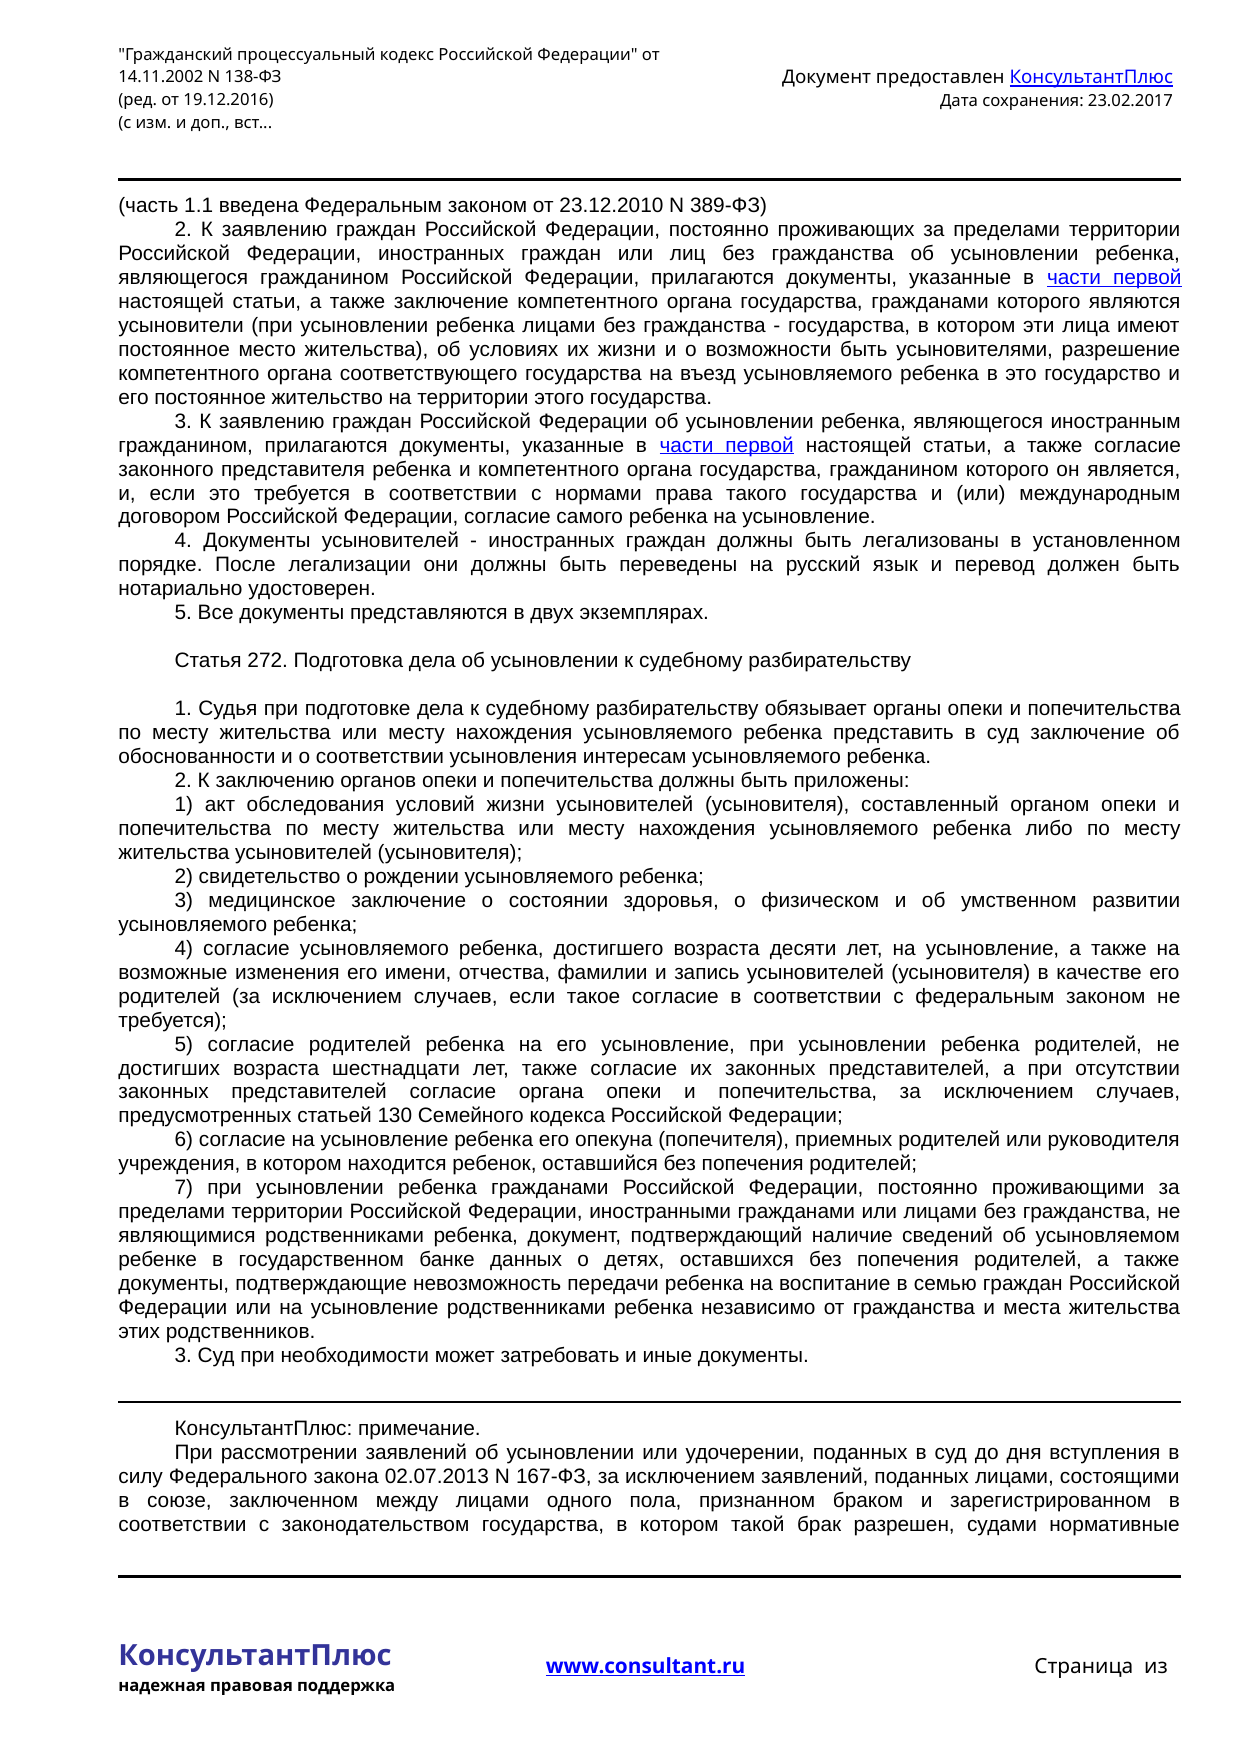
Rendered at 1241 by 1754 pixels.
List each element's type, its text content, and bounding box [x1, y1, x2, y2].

text 3. Суд при необходимости может затребовать и иные документы. [118, 1343, 1181, 1367]
text 2. К заключению органов опеки и попечительства должны быть приложены: [118, 768, 1181, 792]
text 5) согласие родителей ребенка на его усыновление, при усыновлении ребенка родителей, не достигших возраста шестнадцати лет, также согласие их законных представителей, а при отсутствии законных представителей согласие органа опеки и попечительства, за исключением случаев, предусмотренных статьей 130 Семейного кодекса Российской Федерации; [118, 1031, 1181, 1127]
text 7) при усыновлении ребенка гражданами Российской Федерации, постоянно проживающими за пределами территории Российской Федерации, иностранными гражданами или лицами без гражданства, не являющимися родственниками ребенка, документ, подтверждающий наличие сведений об усыновляемом ребенке в государственном банке данных о детях, оставшихся без попечения родителей, а также документы, подтверждающие невозможность передачи ребенка на воспитание в семью граждан Российской Федерации или на усыновление родственниками ребенка независимо от гражданства и места жительства этих родственников. [118, 1175, 1181, 1343]
text 5. Все документы представляются в двух экземплярах. [118, 600, 1181, 624]
text 1. Судья при подготовке дела к судебному разбирательству обязывает органы опеки и попечительства по месту жительства или месту нахождения усыновляемого ребенка представить в суд заключение об обоснованности и о соответствии усыновления интересам усыновляемого ребенка. [118, 696, 1181, 768]
text КонсультантПлюс: примечание. [118, 1416, 1181, 1439]
text 2. К заявлению граждан Российской Федерации, постоянно проживающих за пределами территории Российской Федерации, иностранных граждан или лиц без гражданства об усыновлении ребенка, являющегося гражданином Российской Федерации, прилагаются документы, указанные в части первой настоящей статьи, а также заключение компетентного органа государства, гражданами которого являются усыновители (при усыновлении ребенка лицами без гражданства - государства, в котором эти лица имеют постоянное место жительства), об условиях их жизни и о возможности быть усыновителями, разрешение компетентного органа соответствующего государства на въезд усыновляемого ребенка в это государство и его постоянное жительство на территории этого государства. [118, 217, 1181, 408]
text 4. Документы усыновителей - иностранных граждан должны быть легализованы в установленном порядке. После легализации они должны быть переведены на русский язык и перевод должен быть нотариально удостоверен. [118, 528, 1181, 600]
text 3. К заявлению граждан Российской Федерации об усыновлении ребенка, являющегося иностранным гражданином, прилагаются документы, указанные в части первой настоящей статьи, а также согласие законного представителя ребенка и компетентного органа государства, гражданином которого он является, и, если это требуется в соответствии с нормами права такого государства и (или) международным договором Российской Федерации, согласие самого ребенка на усыновление. [118, 408, 1181, 528]
text (часть 1.1 введена Федеральным законом от 23.12.2010 N 389-ФЗ) [118, 193, 1181, 217]
text 2) свидетельство о рождении усыновляемого ребенка; [118, 864, 1181, 888]
subtitle Статья 272. Подготовка дела об усыновлении к судебному разбирательству [118, 648, 1181, 672]
text 4) согласие усыновляемого ребенка, достигшего возраста десяти лет, на усыновление, а также на возможные изменения его имени, отчества, фамилии и запись усыновителей (усыновителя) в качестве его родителей (за исключением случаев, если такое согласие в соответствии с федеральным законом не требуется); [118, 936, 1181, 1031]
text При рассмотрении заявлений об усыновлении или удочерении, поданных в суд до дня вступления в силу Федерального закона 02.07.2013 N 167-ФЗ, за исключением заявлений, поданных лицами, состоящими в союзе, заключенном между лицами одного пола, признанном браком и зарегистрированном в соответствии с законодательством государства, в котором такой брак разрешен, судами нормативные [118, 1439, 1181, 1535]
text 6) согласие на усыновление ребенка его опекуна (попечителя), приемных родителей или руководителя учреждения, в котором находится ребенок, оставшийся без попечения родителей; [118, 1127, 1181, 1175]
text 1) акт обследования условий жизни усыновителей (усыновителя), составленный органом опеки и попечительства по месту жительства или месту нахождения усыновляемого ребенка либо по месту жительства усыновителей (усыновителя); [118, 792, 1181, 864]
text 3) медицинское заключение о состоянии здоровья, о физическом и об умственном развитии усыновляемого ребенка; [118, 888, 1181, 936]
